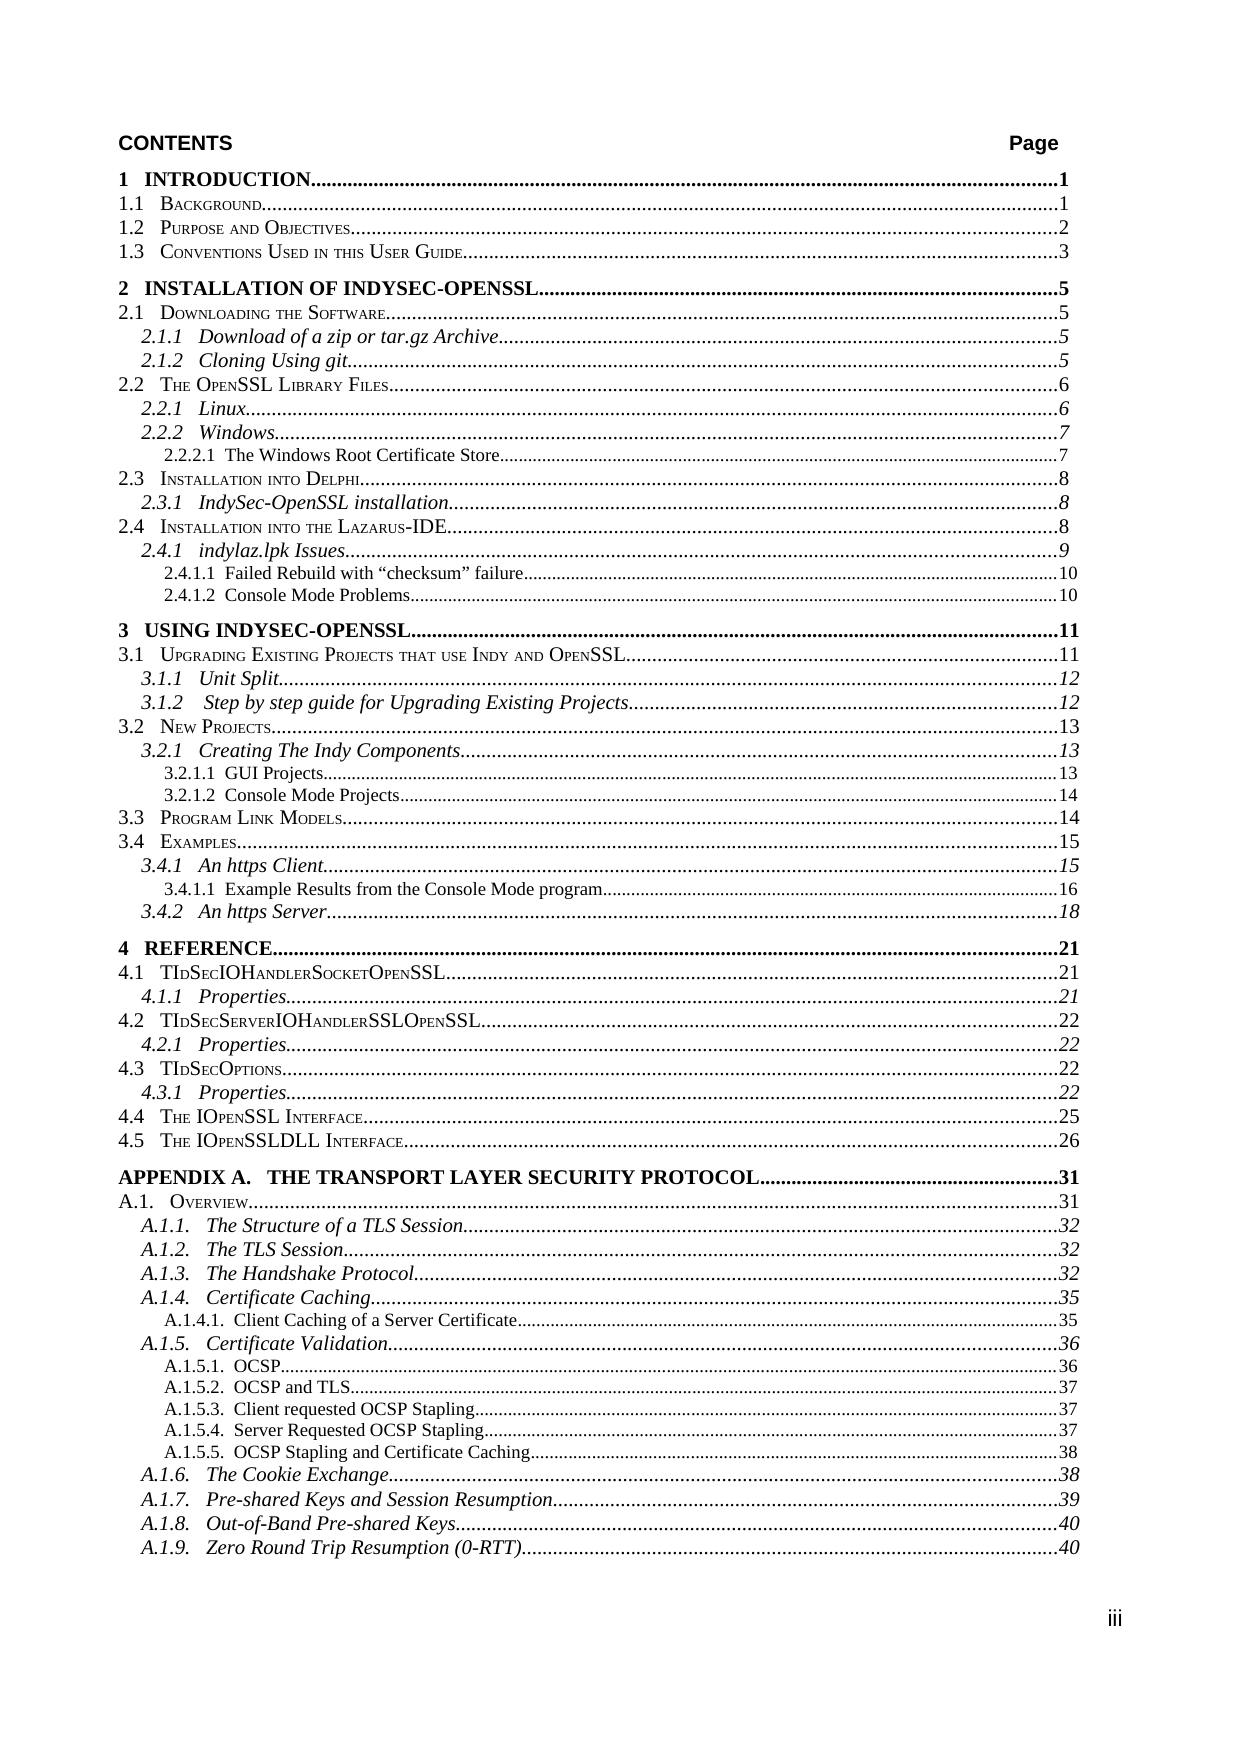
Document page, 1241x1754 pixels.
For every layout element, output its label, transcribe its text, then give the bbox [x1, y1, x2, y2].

text A.1.5.2. OCSP and TLS 37 [164, 1376, 1122, 1398]
text 3.3 Program Link Models 14 [118, 805, 1122, 829]
text 3.4.1 An https Client 15 [141, 853, 1122, 877]
text 2.2.2.1 The Windows Root Certificate Store 7 [164, 444, 1122, 466]
text CONTENTS Page [118, 131, 1122, 154]
text 4.1 TIdSecIOHandlerSocketOpenSSL 21 [118, 959, 1122, 984]
text A.1.7. Pre-shared Keys and Session Resumption 39 [141, 1486, 1122, 1511]
text 2.4.1.1 Failed Rebuild with “checksum” failure 10 [164, 562, 1122, 584]
text 4.2 TIdSecServerIOHandlerSSLOpenSSL 22 [118, 1008, 1122, 1032]
text 2.2 The OpenSSL Library Files 6 [118, 372, 1122, 396]
text 2.1.2 Cloning Using git 5 [141, 348, 1122, 372]
text 2.3 Installation into Delphi 8 [118, 466, 1122, 490]
text 3.2 New Projects 13 [118, 714, 1122, 738]
text 2.4.1.2 Console Mode Problems 10 [164, 584, 1122, 605]
text A.1.5.5. OCSP Stapling and Certificate Caching 38 [164, 1441, 1122, 1462]
text Appendix A. The Transport Layer Security Protocol 31 [118, 1164, 1122, 1189]
text A.1.9. Zero Round Trip Resumption (0-RTT) 40 [141, 1534, 1122, 1559]
text A.1.6. The Cookie Exchange 38 [141, 1462, 1122, 1486]
text 3.4.1.1 Example Results from the Console Mode program 16 [164, 877, 1122, 899]
text 2.4.1 indylaz.lpk Issues 9 [141, 538, 1122, 562]
text 2.1 Downloading the Software 5 [118, 300, 1122, 324]
text A.1. Overview 31 [118, 1189, 1122, 1213]
text A.1.4.1. Client Caching of a Server Certificate 35 [164, 1309, 1122, 1331]
text 4.3 TIdSecOptions 22 [118, 1056, 1122, 1080]
text 2.4 Installation into the Lazarus-IDE 8 [118, 514, 1122, 538]
text 2 Installation of IndySec-OpenSSL 5 [118, 276, 1122, 300]
text 4.4 The IOpenSSL Interface 25 [118, 1104, 1122, 1128]
text A.1.5.3. Client requested OCSP Stapling 37 [164, 1398, 1122, 1419]
text 3.1 Upgrading Existing Projects that use Indy and OpenSSL 11 [118, 642, 1122, 666]
text 3 Using IndySec-OpenSSL 11 [118, 618, 1122, 642]
text 1.3 Conventions Used in this User Guide 3 [118, 239, 1122, 263]
text 2.1.1 Download of a zip or tar.gz Archive 5 [141, 324, 1122, 348]
text 1.2 Purpose and Objectives 2 [118, 215, 1122, 239]
text 4.5 The IOpenSSLDLL Interface 26 [118, 1128, 1122, 1152]
text 2.2.2 Windows 7 [141, 420, 1122, 444]
text 3.4.2 An https Server 18 [141, 899, 1122, 923]
text 3.4 Examples 15 [118, 829, 1122, 853]
text A.1.2. The TLS Session 32 [141, 1237, 1122, 1261]
text 4.2.1 Properties 22 [141, 1032, 1122, 1056]
text 4.1.1 Properties 21 [141, 984, 1122, 1008]
text A.1.1. The Structure of a TLS Session 32 [141, 1213, 1122, 1237]
text 3.1.2 Step by step guide for Upgrading Existing Projects 12 [141, 690, 1122, 714]
text 4 Reference 21 [118, 936, 1122, 959]
text 3.2.1 Creating The Indy Components 13 [141, 738, 1122, 762]
text 1 Introduction 1 [118, 167, 1122, 191]
text A.1.3. The Handshake Protocol 32 [141, 1261, 1122, 1285]
text 2.2.1 Linux 6 [141, 396, 1122, 420]
text A.1.5.4. Server Requested OCSP Stapling 37 [164, 1419, 1122, 1441]
text A.1.5.1. OCSP 36 [164, 1354, 1122, 1376]
text A.1.8. Out-of-Band Pre-shared Keys 40 [141, 1511, 1122, 1534]
text 1.1 Background 1 [118, 191, 1122, 215]
text 3.2.1.1 GUI Projects 13 [164, 762, 1122, 784]
text A.1.4. Certificate Caching 35 [141, 1285, 1122, 1309]
text 2.3.1 IndySec-OpenSSL installation 8 [141, 490, 1122, 514]
text 3.2.1.2 Console Mode Projects 14 [164, 784, 1122, 805]
text 3.1.1 Unit Split 12 [141, 666, 1122, 690]
text 4.3.1 Properties 22 [141, 1080, 1122, 1104]
text A.1.5. Certificate Validation 36 [141, 1331, 1122, 1354]
